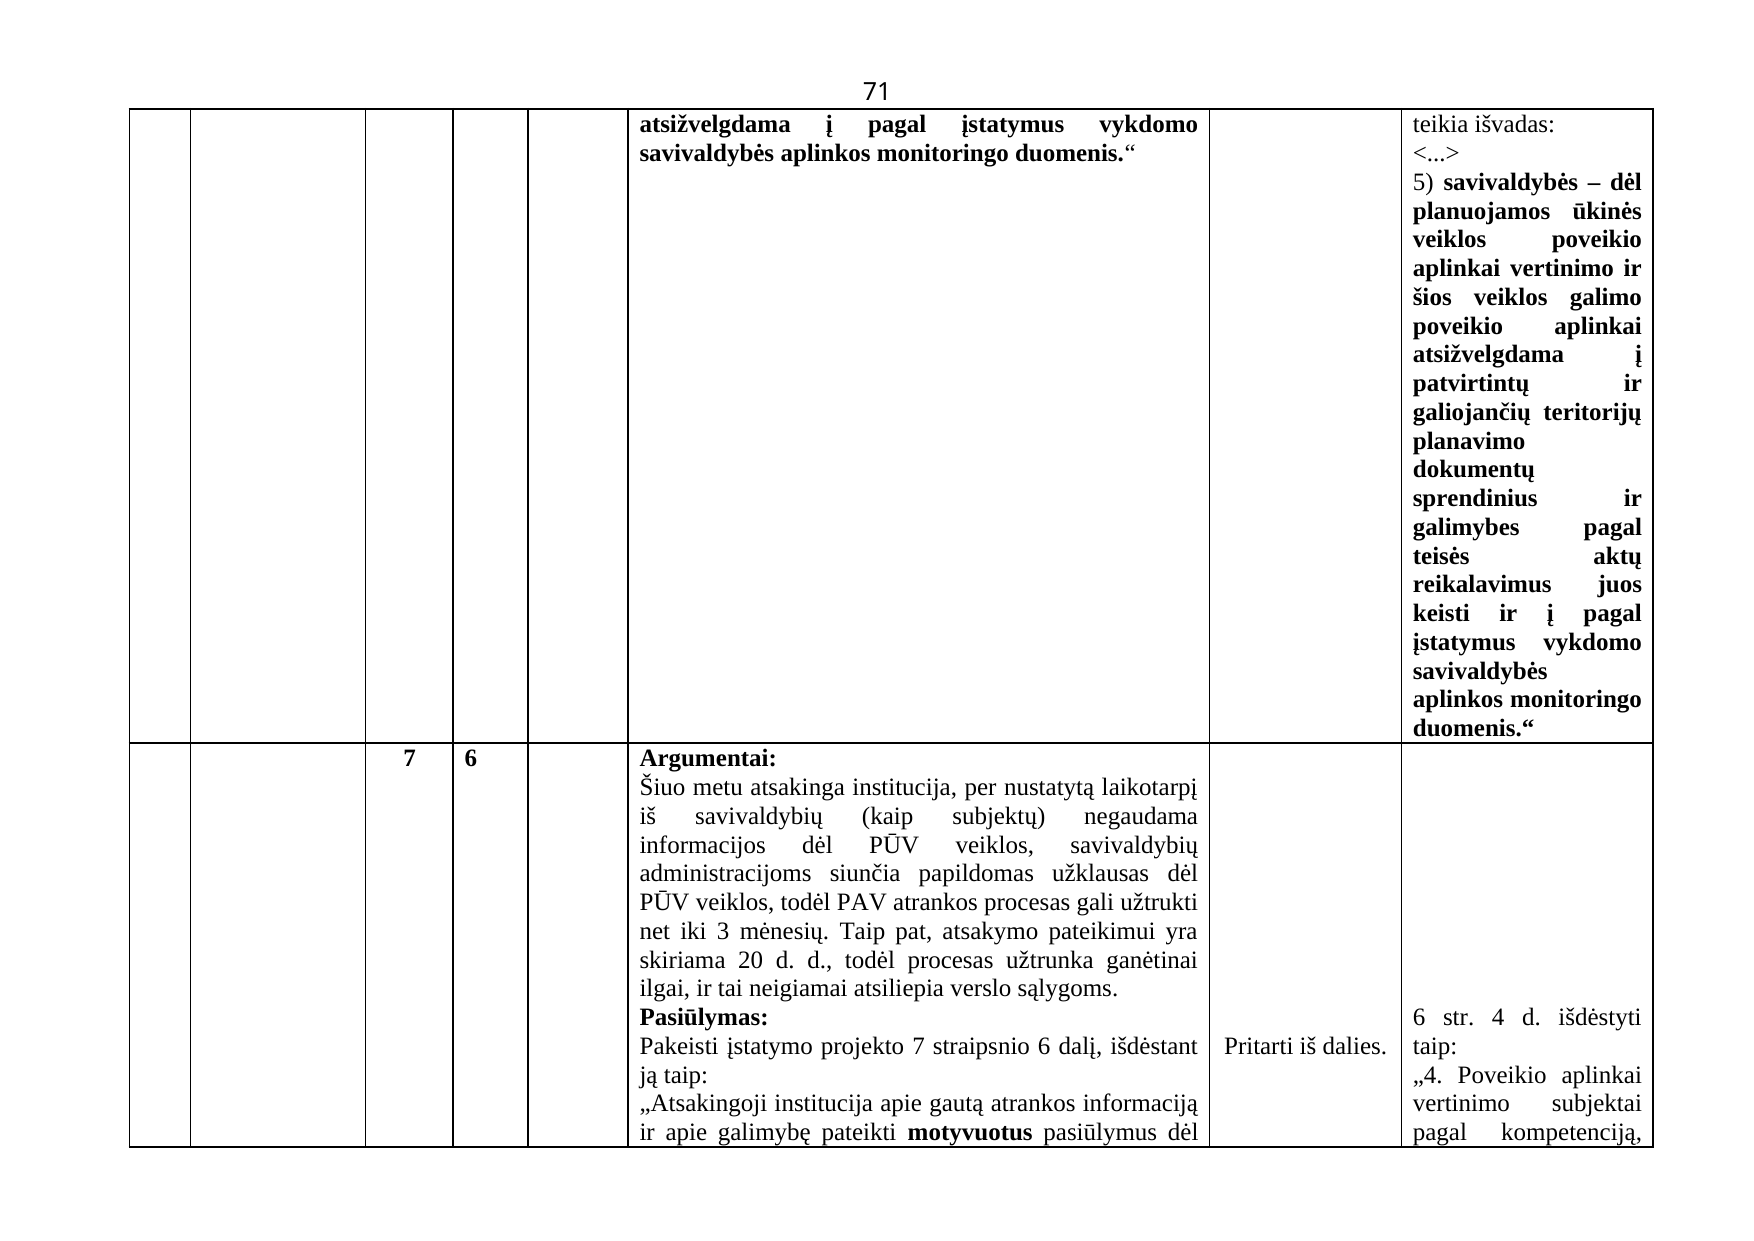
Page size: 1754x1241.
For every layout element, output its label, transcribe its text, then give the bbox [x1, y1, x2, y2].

table_cell atsižvelgdama į pagal įstatymus vykdomo savivaldybės aplinkos monitoringo duomenis.“ [629, 110, 1209, 742]
table_cell [191, 110, 365, 742]
table_cell [191, 744, 365, 1146]
table_cell [366, 110, 452, 742]
table_cell [130, 744, 190, 1146]
table_cell [529, 110, 627, 742]
table_cell [130, 110, 190, 742]
table_cell 6 [454, 744, 527, 1146]
table_cell [1210, 110, 1401, 742]
table_cell [454, 110, 527, 742]
table_cell Pritarti iš dalies. [1210, 744, 1401, 1146]
table_cell teikia išvadas: <...> 5) savivaldybės – dėl planuojamos ūkinės veiklos poveikio aplinkai vertinimo ir šios veiklos galimo poveikio aplinkai atsižvelgdama į patvirtintų ir galiojančių teritorijų planavimo dokumentų sprendinius ir galimybes pagal teisės aktų reikalavimus juos keisti ir į pagal įstatymus vykdomo savivaldybės aplinkos monitoringo duomenis.“ [1402, 110, 1652, 742]
table_cell Argumentai: Šiuo metu atsakinga institucija, per nustatytą laikotarpį iš savivaldybių (kaip subjektų) negaudama informacijos dėl PŪV veiklos, savivaldybių administracijoms siunčia papildomas užklausas dėl PŪV veiklos, todėl PAV atrankos procesas gali užtrukti net iki 3 mėnesių. Taip pat, atsakymo pateikimui yra skiriama 20 d. d., todėl procesas užtrunka ganėtinai ilgai, ir tai neigiamai atsiliepia verslo sąlygoms. Pasiūlymas: Pakeisti įstatymo projekto 7 straipsnio 6 dalį, išdėstant ją taip: „Atsakingoji institucija apie gautą atrankos informaciją ir apie galimybę pateikti motyvuotus pasiūlymus dėl [629, 744, 1209, 1146]
table_cell 6 str. 4 d. išdėstyti taip: „4. Poveikio aplinkai vertinimo subjektai pagal kompetenciją, [1402, 744, 1652, 1146]
table_cell [529, 744, 627, 1146]
table_cell 7 [366, 744, 452, 1146]
